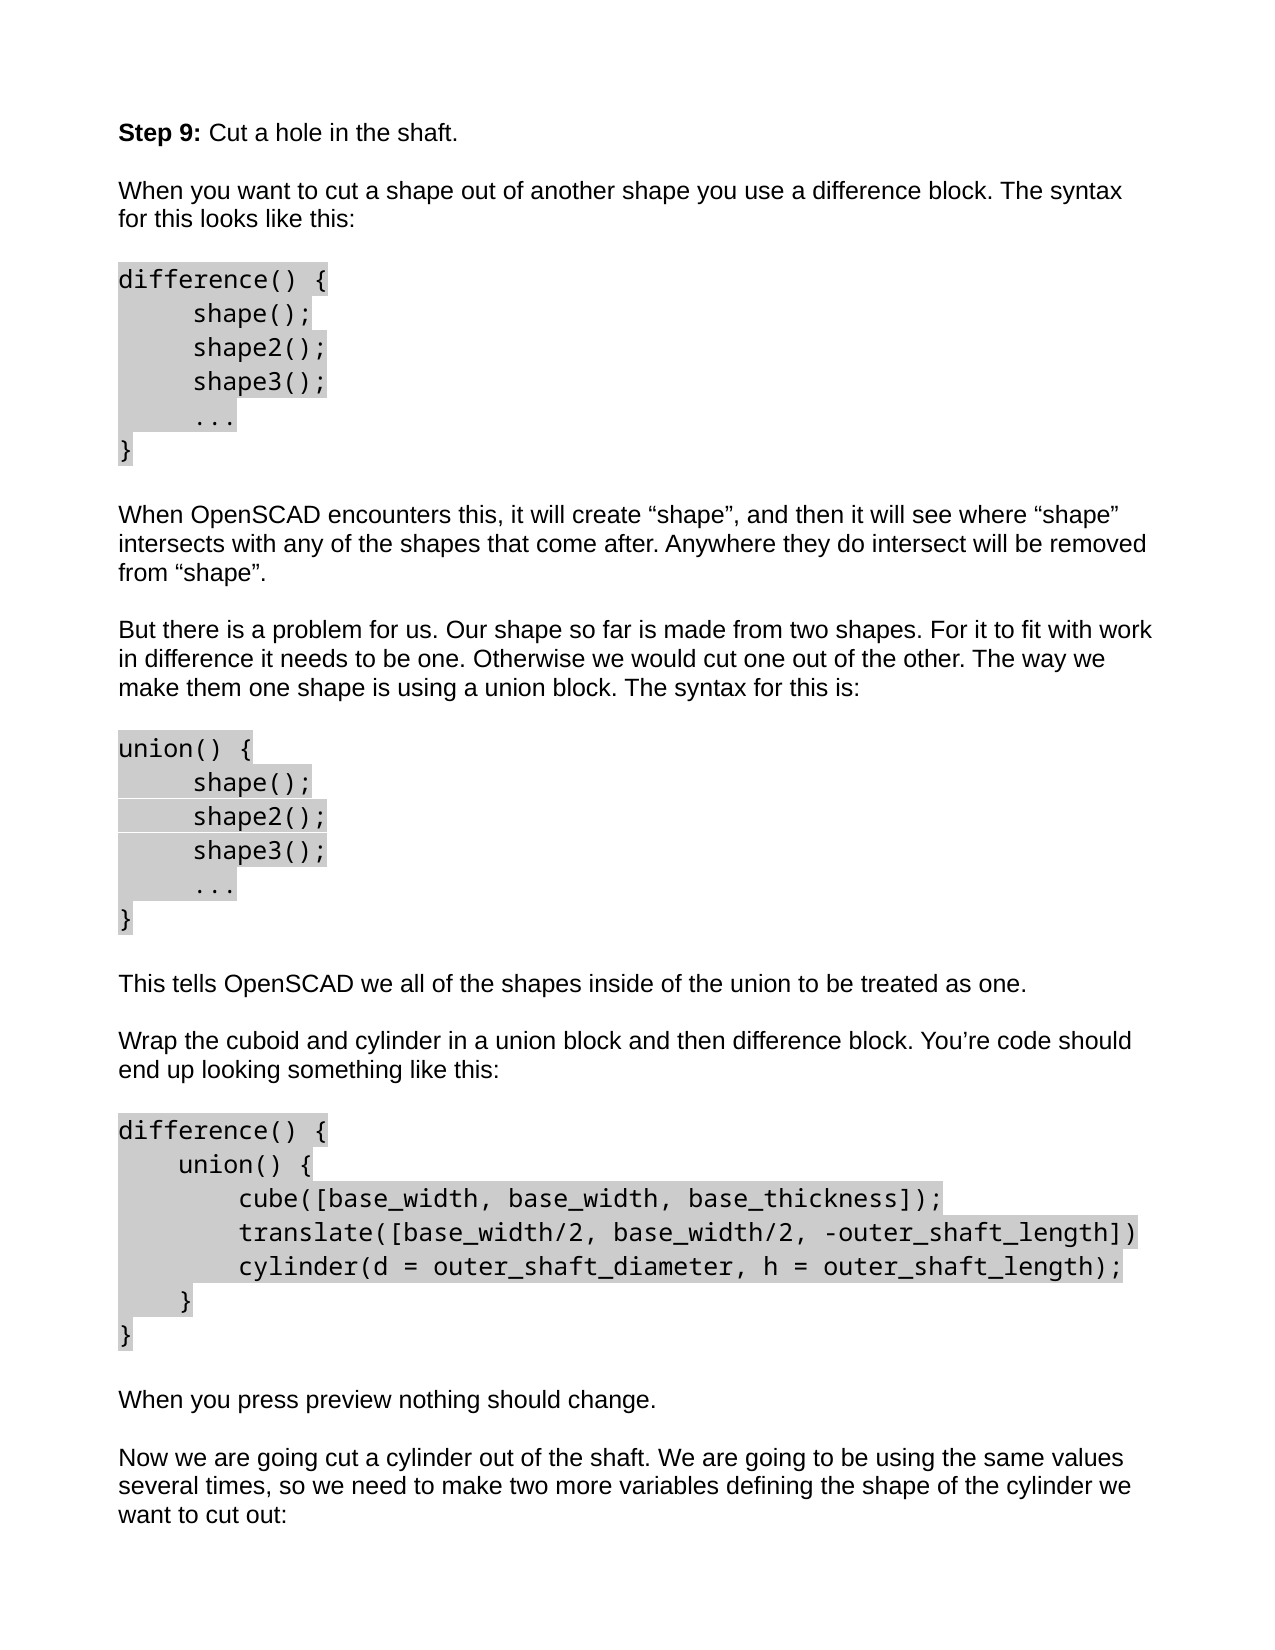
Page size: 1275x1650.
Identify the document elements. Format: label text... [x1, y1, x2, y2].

text This tells OpenSCAD we all of the shapes inside of the union to be treated as one. [118, 969, 1157, 997]
text cylinder(d = outer_shaft_diameter, h = outer_shaft_length); [118, 1249, 1157, 1283]
text union() { [118, 730, 1157, 764]
text difference() { [118, 262, 1157, 296]
text shape2(); [118, 330, 1157, 364]
text } [118, 901, 1157, 935]
text shape3(); [118, 364, 1157, 398]
text When you want to cut a shape out of another shape you use a difference block. The syntax for this looks like this: [118, 176, 1157, 233]
text shape2(); [118, 798, 1157, 832]
text When you press preview nothing should change. [118, 1385, 1157, 1414]
text Now we are going cut a cylinder out of the shaft. We are going to be using the same values several times, so we need to make two more variables defining the shape of the cylinder we want to cut out: [118, 1442, 1157, 1529]
text Step 9: Cut a hole in the shaft. [118, 118, 1157, 147]
text translate([base_width/2, base_width/2, -outer_shaft_length]) [118, 1215, 1157, 1249]
text } [118, 1283, 1157, 1317]
text shape(); [118, 764, 1157, 798]
text shape(); [118, 296, 1157, 330]
text When OpenSCAD encounters this, it will create “shape”, and then it will see where “shape” intersects with any of the shapes that come after. Anywhere they do intersect will be removed from “shape”. [118, 500, 1157, 587]
text cube([base_width, base_width, base_thickness]); [118, 1181, 1157, 1215]
text Wrap the cuboid and cylinder in a union block and then difference block. You’re code should end up looking something like this: [118, 1026, 1157, 1084]
text } [118, 432, 1157, 466]
text union() { [118, 1147, 1157, 1181]
text difference() { [118, 1112, 1157, 1147]
text But there is a problem for us. Our shape so far is made from two shapes. For it to fit with work in difference it needs to be one. Otherwise we would cut one out of the other. The way we make them one shape is using a union block. The syntax for this is: [118, 615, 1157, 702]
text } [118, 1317, 1157, 1351]
text shape3(); [118, 832, 1157, 867]
text ... [118, 867, 1157, 901]
text ... [118, 398, 1157, 432]
